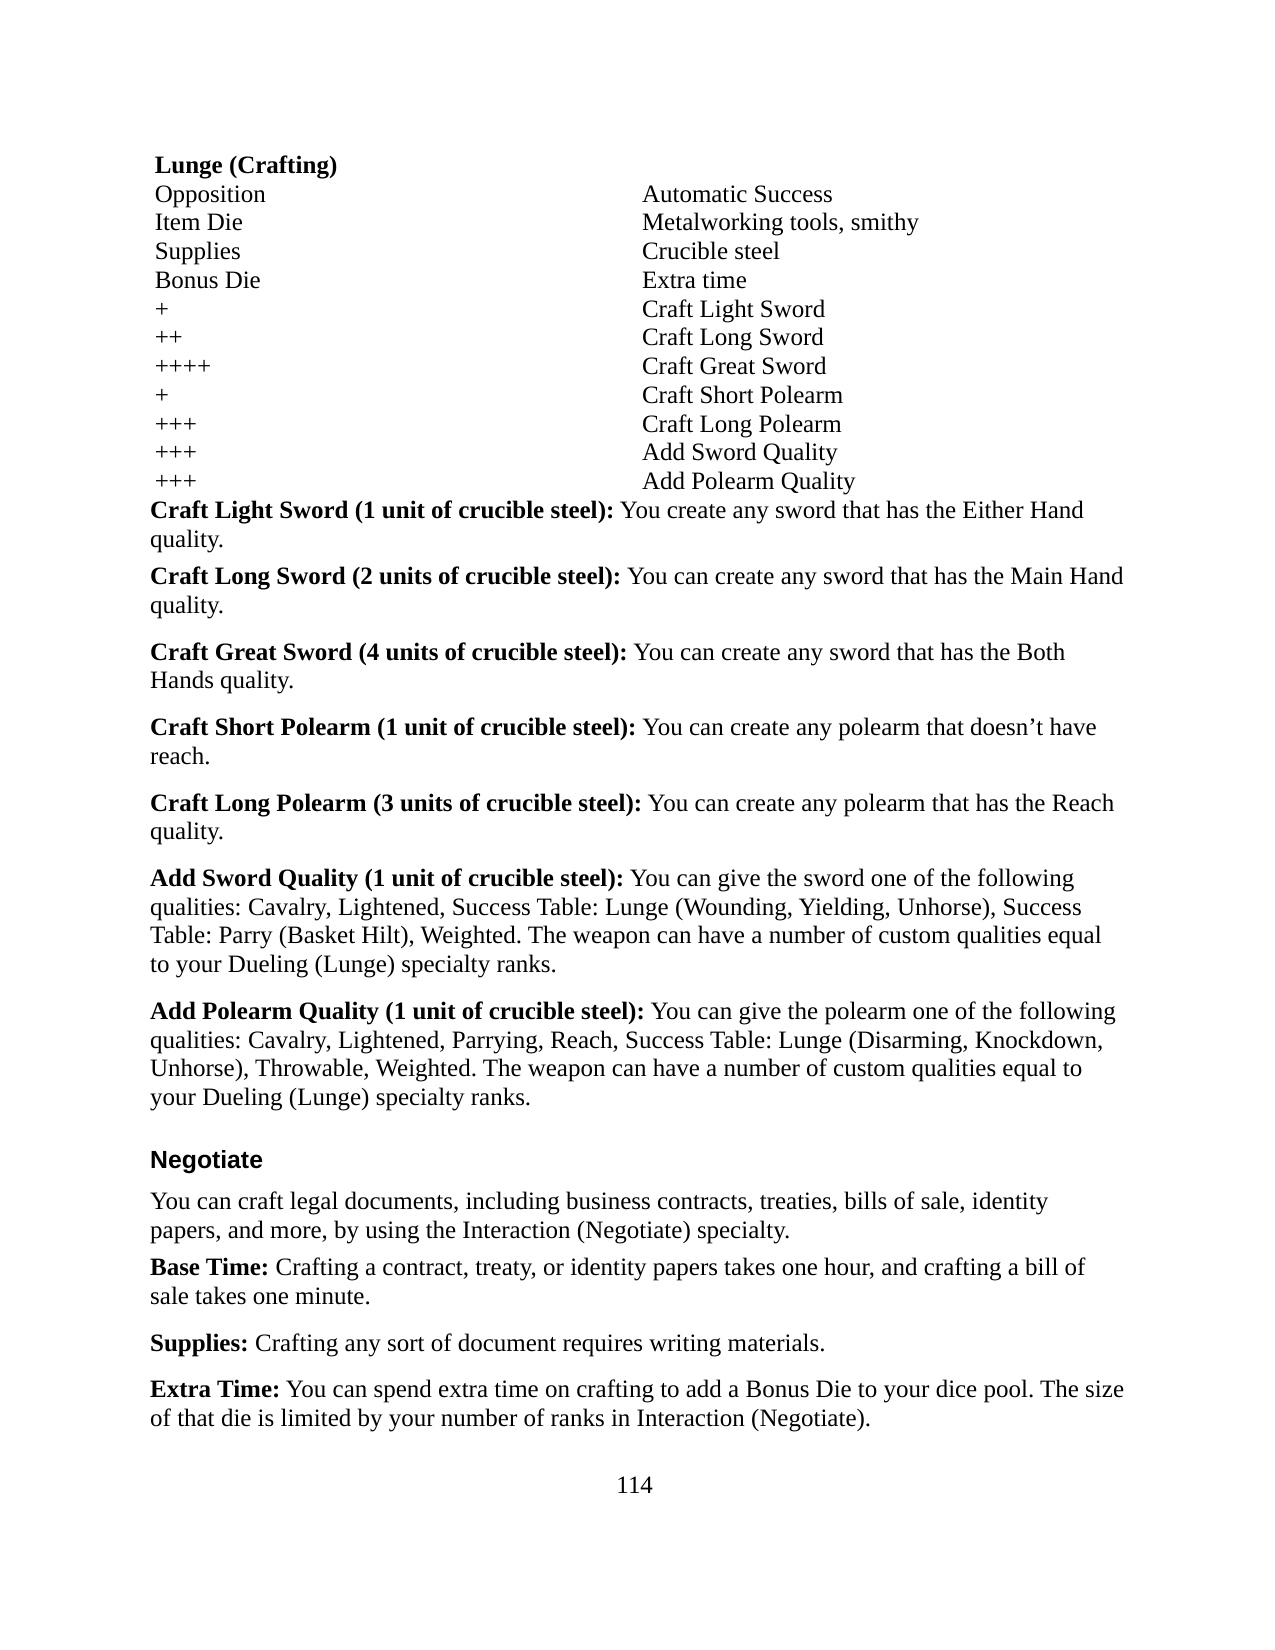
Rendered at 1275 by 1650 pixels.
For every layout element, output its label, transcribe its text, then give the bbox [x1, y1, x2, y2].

text Craft Long Sword (2 units of crucible steel): You can create any sword that has the Main Hand quality. [150, 561, 1125, 619]
table_cell +++ [150, 466, 637, 495]
text Craft Light Sword (1 unit of crucible steel): You create any sword that has the Either Hand quality. [150, 495, 1125, 552]
table_cell + [150, 294, 637, 322]
table_cell ++++ [150, 351, 637, 380]
table_cell +++ [150, 409, 637, 437]
table_cell Metalworking tools, smithy [638, 208, 1125, 236]
table_cell Opposition [150, 179, 637, 207]
text Supplies: Crafting any sort of document requires writing materials. [150, 1328, 1125, 1357]
table_cell Craft Long Sword [638, 323, 1125, 351]
subtitle Negotiate [150, 1145, 1125, 1173]
table_cell Add Sword Quality [638, 438, 1125, 466]
table_cell Item Die [150, 208, 637, 236]
table_cell Automatic Success [638, 179, 1125, 207]
text Craft Great Sword (4 units of crucible steel): You can create any sword that has the Both Hands quality. [150, 637, 1125, 694]
table_header [638, 150, 1125, 179]
text Base Time: Crafting a contract, treaty, or identity papers takes one hour, and crafting a bill of sale takes one minute. [150, 1252, 1125, 1310]
table_cell Bonus Die [150, 265, 637, 294]
table_cell Supplies [150, 236, 637, 265]
table_cell +++ [150, 438, 637, 466]
text Craft Long Polearm (3 units of crucible steel): You can create any polearm that has the Reach quality. [150, 788, 1125, 845]
table_cell Add Polearm Quality [638, 466, 1125, 495]
text Add Polearm Quality (1 unit of crucible steel): You can give the polearm one of the following qualities: Cavalry, Lightened, Parrying, Reach, Success Table: Lunge (Disarming, Knockdown, Unhorse), Throwable, Weighted. The weapon can have a number of custom qualities equal to your Dueling (Lunge) specialty ranks. [150, 996, 1125, 1111]
text Extra Time: You can spend extra time on crafting to add a Bonus Die to your dice pool. The size of that die is limited by your number of ranks in Interaction (Negotiate). [150, 1374, 1125, 1432]
table_cell Craft Great Sword [638, 351, 1125, 380]
table_cell ++ [150, 323, 637, 351]
text You can craft legal documents, including business contracts, treaties, bills of sale, identity papers, and more, by using the Interaction (Negotiate) specialty. [150, 1186, 1125, 1243]
table_cell Extra time [638, 265, 1125, 294]
table_cell Crucible steel [638, 236, 1125, 265]
table_header Lunge (Crafting) [150, 150, 637, 179]
text Craft Short Polearm (1 unit of crucible steel): You can create any polearm that doesn’t have reach. [150, 712, 1125, 770]
table_cell Craft Short Polearm [638, 380, 1125, 409]
text Add Sword Quality (1 unit of crucible steel): You can give the sword one of the following qualities: Cavalry, Lightened, Success Table: Lunge (Wounding, Yielding, Unhorse), Success Table: Parry (Basket Hilt), Weighted. The weapon can have a number of custom qualities equal to your Dueling (Lunge) specialty ranks. [150, 863, 1125, 978]
table_cell Craft Light Sword [638, 294, 1125, 322]
table_cell Craft Long Polearm [638, 409, 1125, 437]
table_cell + [150, 380, 637, 409]
